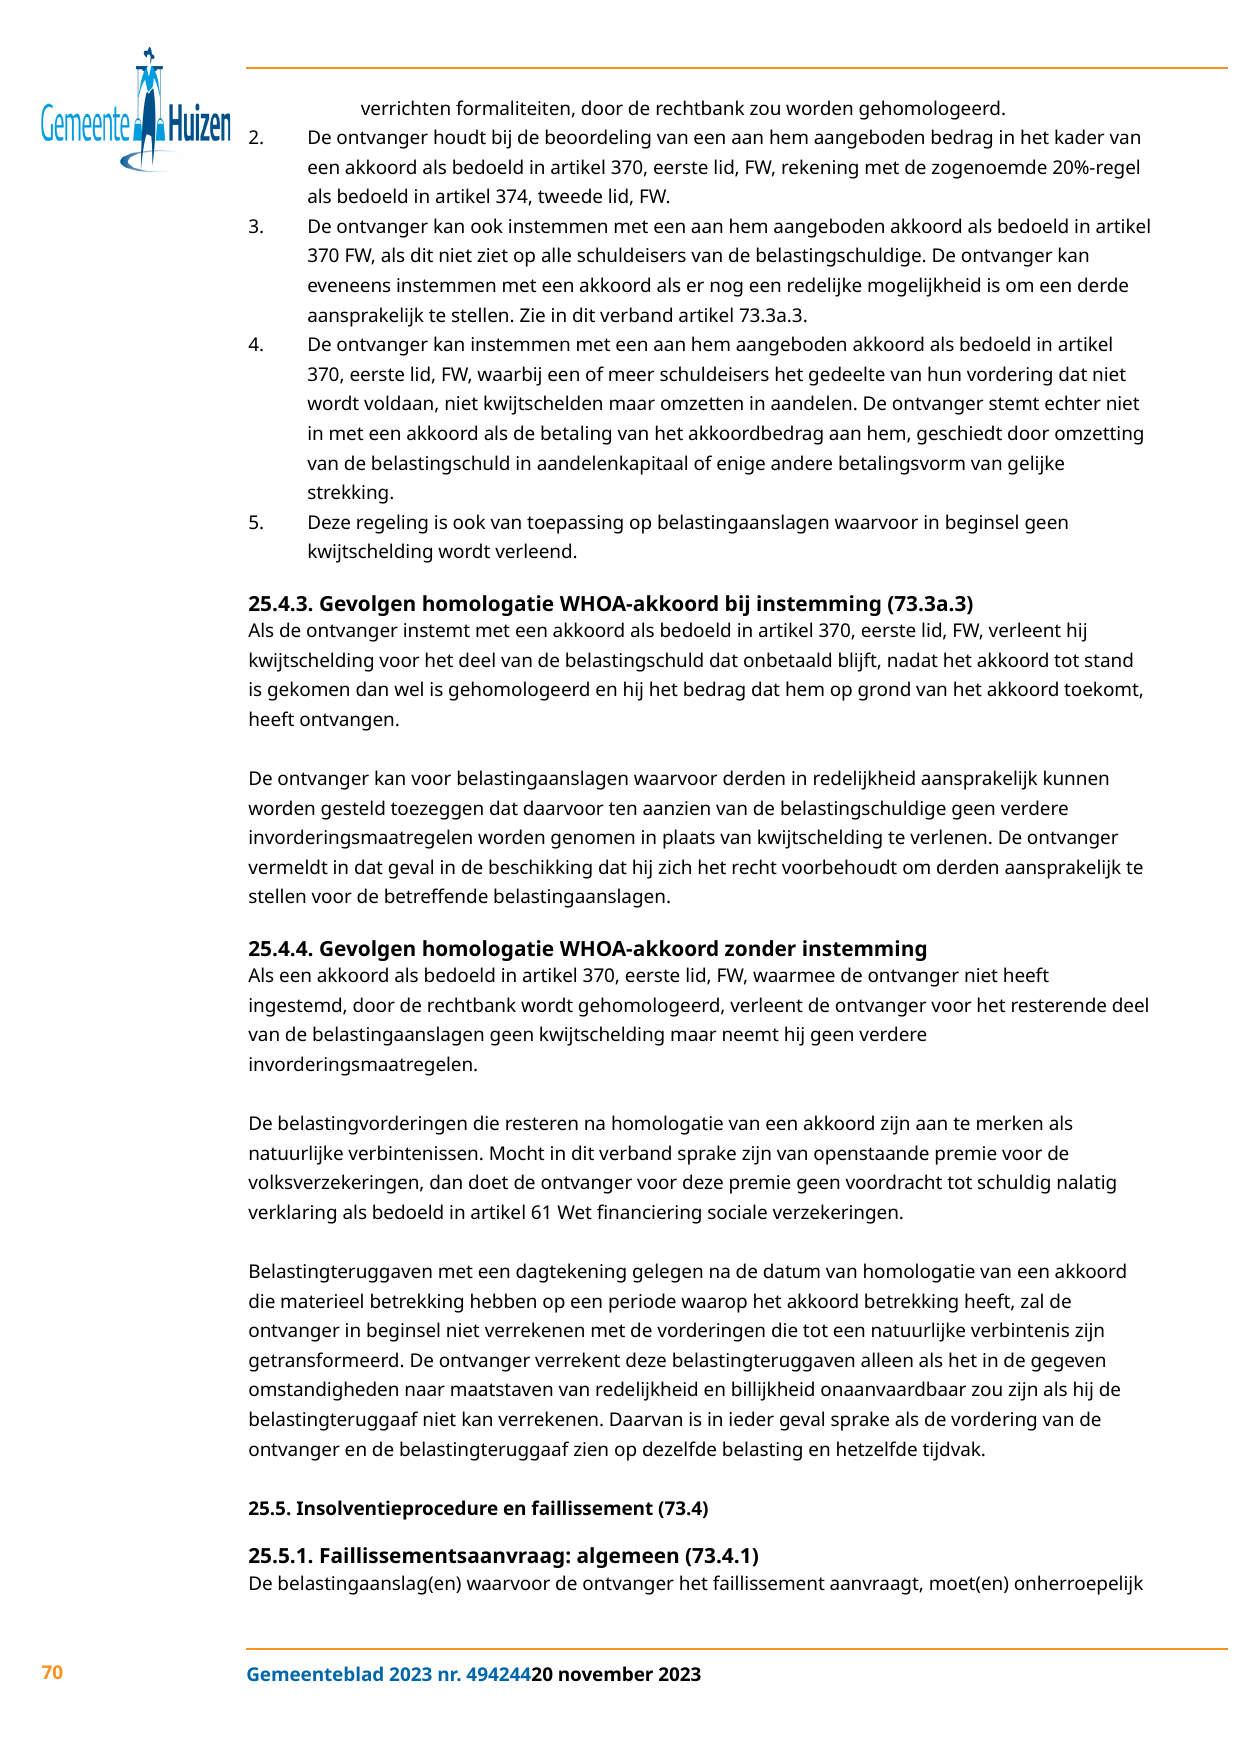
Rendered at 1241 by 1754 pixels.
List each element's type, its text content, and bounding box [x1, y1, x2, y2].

text 25.4.3. Gevolgen homologatie WHOA-akkoord bij instemming (73.3a.3) [248, 589, 1152, 617]
text 25.5.1. Faillissementsaanvraag: algemeen (73.4.1) [248, 1542, 1152, 1570]
text Als de ontvanger instemt met een akkoord als bedoeld in artikel 370, eerste lid, FW, verleent hij kwijtschelding voor het deel van de belastingschuld dat onbetaald blijft, nadat het akkoord tot stand is gekomen dan wel is gehomologeerd en hij het bedrag dat hem op grond van het akkoord toekomt, heeft ontvangen. [248, 617, 1152, 732]
text De belastingaanslag(en) waarvoor de ontvanger het faillissement aanvraagt, moet(en) onherroepelijk [248, 1570, 1152, 1596]
picture [41, 47, 231, 172]
list De ontvanger kan ook instemmen met een aan hem aangeboden akkoord als bedoeld in artikel 370 FW, als dit niet ziet op alle schuldeisers van de belastingschuldige. De ontvanger kan eveneens instemmen met een akkoord als er nog een redelijke mogelijkheid is om een derde aansprakelijk te stellen. Zie in dit verband artikel 73.3a.3. [248, 213, 1152, 328]
list De ontvanger houdt bij de beoordeling van een aan hem aangeboden bedrag in het kader van een akkoord als bedoeld in artikel 370, eerste lid, FW, rekening met de zogenoemde 20%-regel als bedoeld in artikel 374, tweede lid, FW. [248, 124, 1152, 209]
list verrichten formaliteiten, door de rechtbank zou worden gehomologeerd. [323, 95, 1152, 121]
text 25.5. Insolventieprocedure en faillissement (73.4) [248, 1495, 1152, 1521]
text De belastingvorderingen die resteren na homologatie van een akkoord zijn aan te merken als natuurlijke verbintenissen. Mocht in dit verband sprake zijn van openstaande premie voor de volksverzekeringen, dan doet de ontvanger voor deze premie geen voordracht tot schuldig nalatig verklaring als bedoeld in artikel 61 Wet financiering sociale verzekeringen. [248, 1110, 1152, 1225]
list De ontvanger kan instemmen met een aan hem aangeboden akkoord als bedoeld in artikel 370, eerste lid, FW, waarbij een of meer schuldeisers het gedeelte van hun vordering dat niet wordt voldaan, niet kwijtschelden maar omzetten in aandelen. De ontvanger stemt echter niet in met een akkoord als de betaling van het akkoordbedrag aan hem, geschiedt door omzetting van de belastingschuld in aandelenkapitaal of enige andere betalingsvorm van gelijke strekking. [248, 331, 1152, 505]
text 25.4.4. Gevolgen homologatie WHOA-akkoord zonder instemming [248, 934, 1152, 962]
text De ontvanger kan voor belastingaanslagen waarvoor derden in redelijkheid aansprakelijk kunnen worden gesteld toezeggen dat daarvoor ten aanzien van de belastingschuldige geen verdere invorderingsmaatregelen worden genomen in plaats van kwijtschelding te verlenen. De ontvanger vermeldt in dat geval in de beschikking dat hij zich het recht voorbehoudt om derden aansprakelijk te stellen voor de betreffende belastingaanslagen. [248, 765, 1152, 909]
text Belastingteruggaven met een dagtekening gelegen na de datum van homologatie van een akkoord die materieel betrekking hebben op een periode waarop het akkoord betrekking heeft, zal de ontvanger in beginsel niet verrekenen met de vorderingen die tot een natuurlijke verbintenis zijn getransformeerd. De ontvanger verrekent deze belastingteruggaven alleen als het in de gegeven omstandigheden naar maatstaven van redelijkheid en billijkheid onaanvaardbaar zou zijn als hij de belastingteruggaaf niet kan verrekenen. Daarvan is in ieder geval sprake als de vordering van de ontvanger en de belastingteruggaaf zien op dezelfde belasting en hetzelfde tijdvak. [248, 1258, 1152, 1462]
text Als een akkoord als bedoeld in artikel 370, eerste lid, FW, waarmee de ontvanger niet heeft ingestemd, door de rechtbank wordt gehomologeerd, verleent de ontvanger voor het resterende deel van de belastingaanslagen geen kwijtschelding maar neemt hij geen verdere invorderingsmaatregelen. [248, 962, 1152, 1077]
list Deze regeling is ook van toepassing op belastingaanslagen waarvoor in beginsel geen kwijtschelding wordt verleend. [248, 509, 1152, 564]
